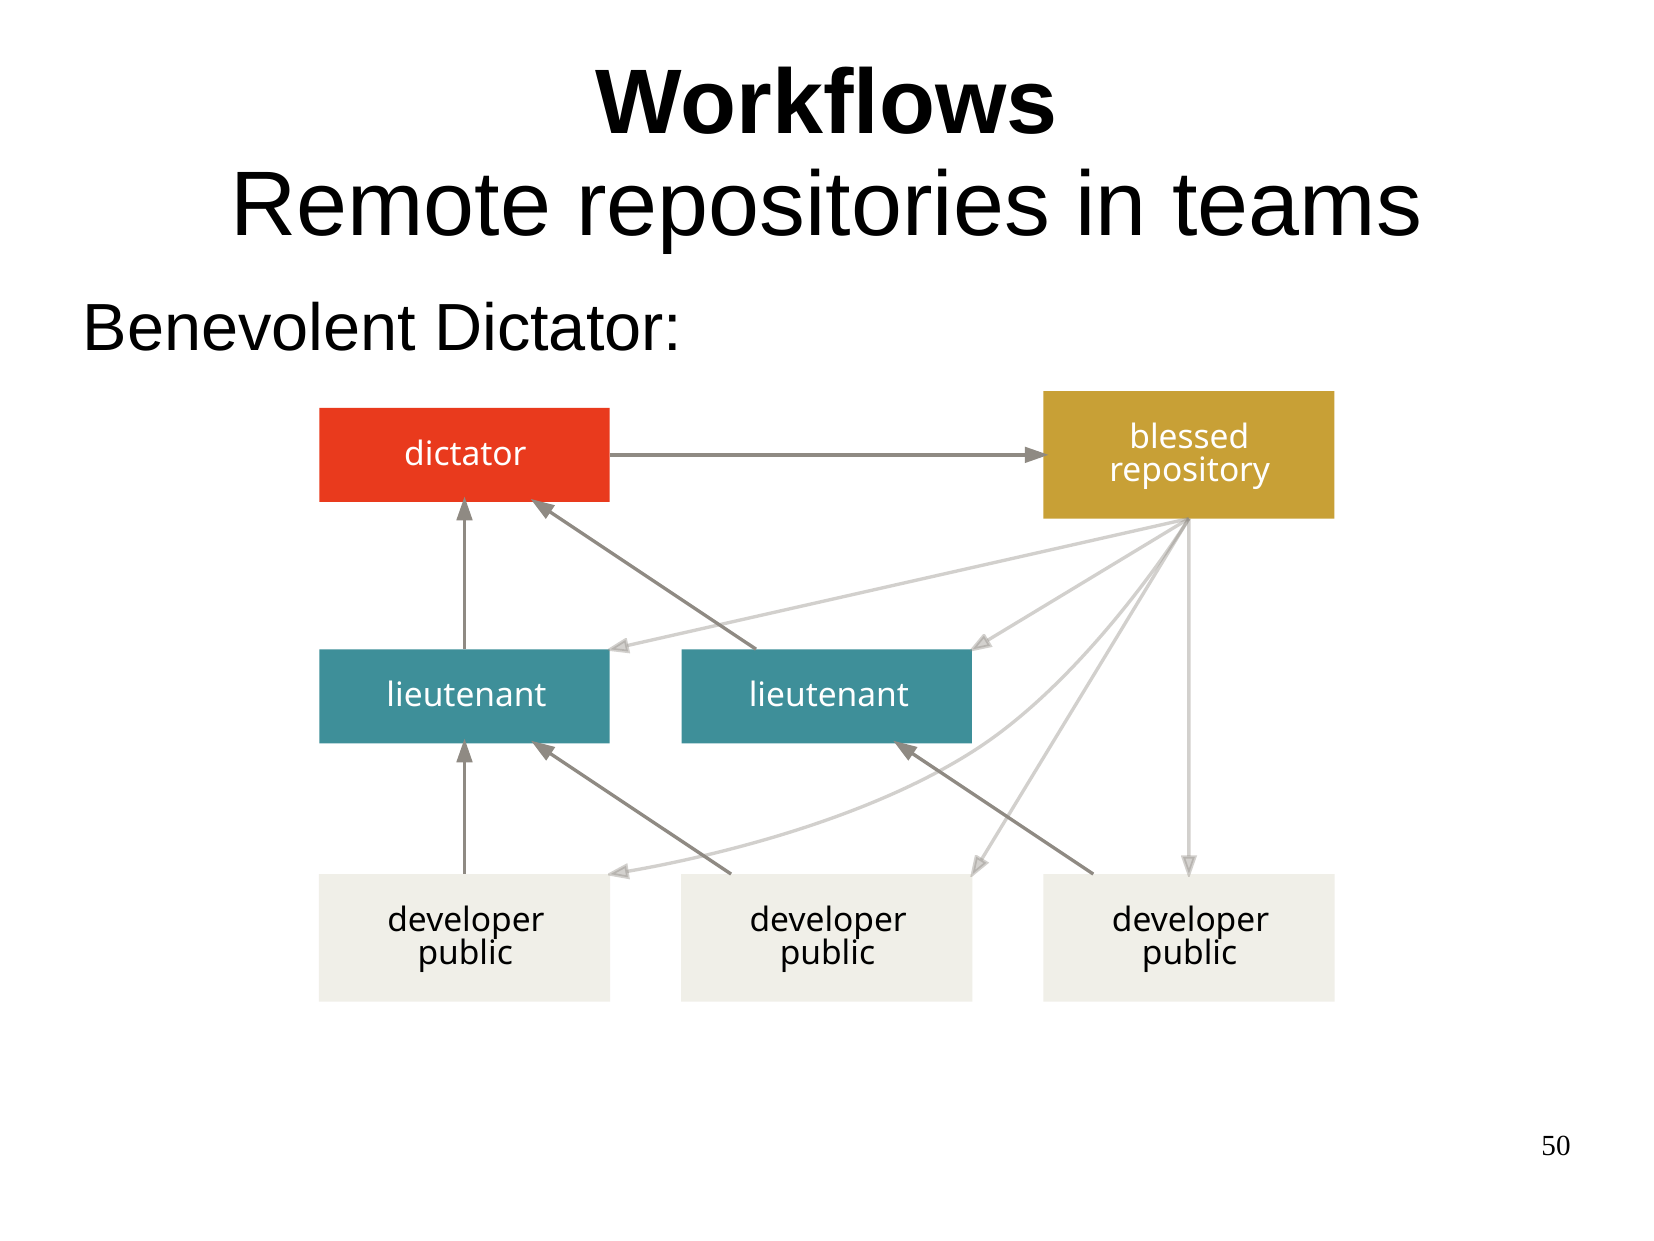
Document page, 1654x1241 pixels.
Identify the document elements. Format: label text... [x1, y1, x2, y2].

list Benevolent Dictator: [82, 290, 1571, 366]
picture [311, 383, 1343, 1009]
title Workflows Remote repositories in teams [82, 49, 1571, 257]
